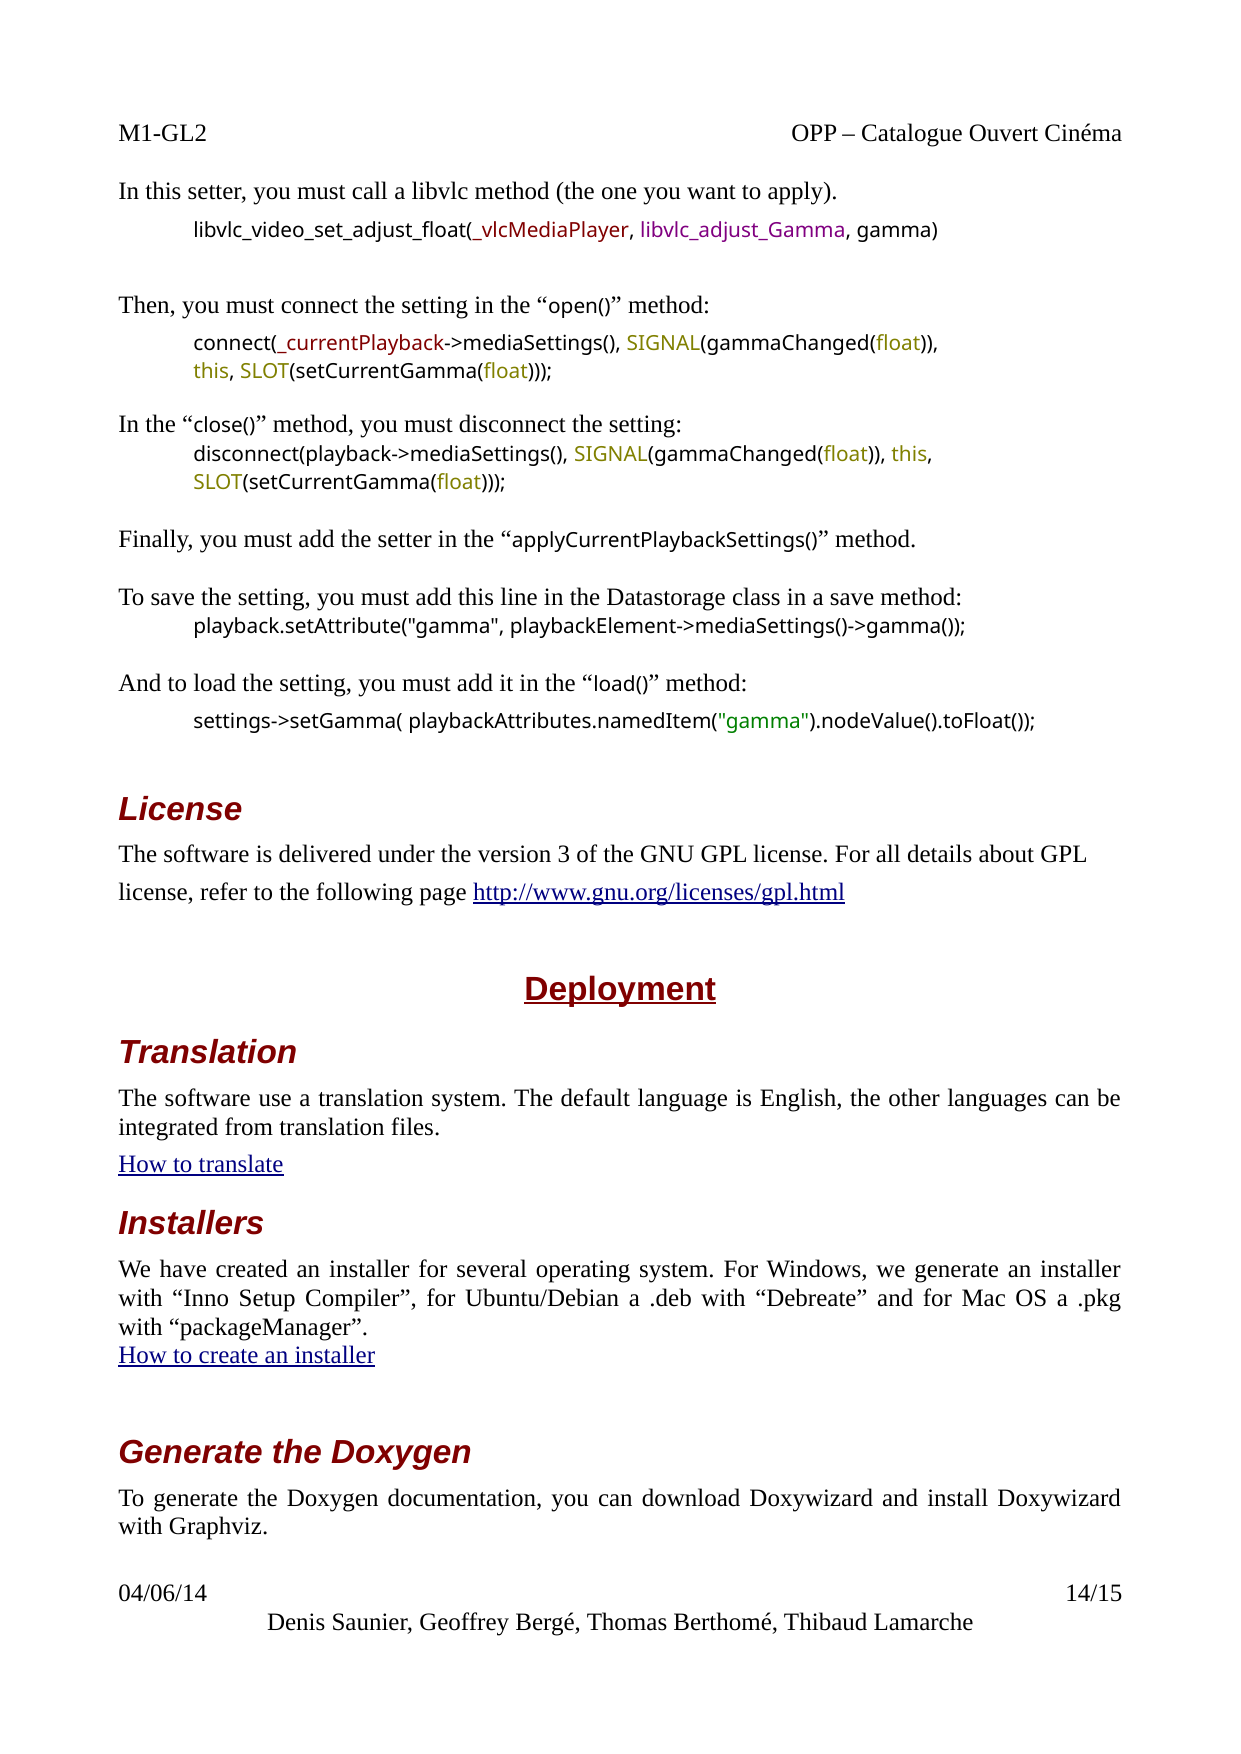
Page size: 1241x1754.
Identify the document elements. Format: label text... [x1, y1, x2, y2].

text In the “close()” method, you must disconnect the setting: [118, 409, 1122, 439]
subtitle Deployment [118, 968, 1122, 1007]
text How to create an installer [118, 1340, 1122, 1369]
text Then, you must connect the setting in the “open()” method: [118, 290, 1122, 319]
text To generate the Doxygen documentation, you can download Doxywizard and install Doxywizard with Graphviz. [118, 1483, 1122, 1540]
subtitle Translation [118, 1032, 1122, 1071]
subtitle License [118, 789, 1122, 827]
subtitle Installers [118, 1203, 1122, 1242]
text Finally, you must add the setter in the “applyCurrentPlaybackSettings()” method. [118, 524, 1122, 553]
text settings->setGamma( playbackAttributes.namedItem("gamma").nodeValue().toFloat()); [118, 706, 1122, 735]
text connect(_currentPlayback->mediaSettings(), SIGNAL(gammaChanged(float)), this, SLOT(setCurrentGamma(float))); [118, 328, 1122, 385]
text libvlc_video_set_adjust_float(_vlcMediaPlayer, libvlc_adjust_Gamma, gamma) [118, 214, 1122, 243]
text The software is delivered under the version 3 of the GNU GPL license. For all details about GPL [118, 839, 1122, 868]
text To save the setting, you must add this line in the Datastorage class in a save method: [118, 582, 1122, 611]
text The software use a translation system. The default language is English, the other languages can be integrated from translation files. [118, 1083, 1122, 1141]
subtitle Generate the Doxygen [118, 1432, 1122, 1470]
text And to load the setting, you must add it in the “load()” method: [118, 668, 1122, 698]
text disconnect(playback->mediaSettings(), SIGNAL(gammaChanged(float)), this, SLOT(setCurrentGamma(float))); [118, 439, 1122, 496]
text We have created an installer for several operating system. For Windows, we generate an installer with “Inno Setup Compiler”, for Ubuntu/Debian a .deb with “Debreate” and for Mac OS a .pkg with “packageManager”. [118, 1254, 1122, 1340]
text playback.setAttribute("gamma", playbackElement->mediaSettings()->gamma()); [118, 611, 1122, 639]
text In this setter, you must call a libvlc method (the one you want to apply). [118, 176, 1122, 205]
text license, refer to the following page http://www.gnu.org/licenses/gpl.html [118, 877, 1122, 906]
text How to translate [118, 1149, 1122, 1178]
